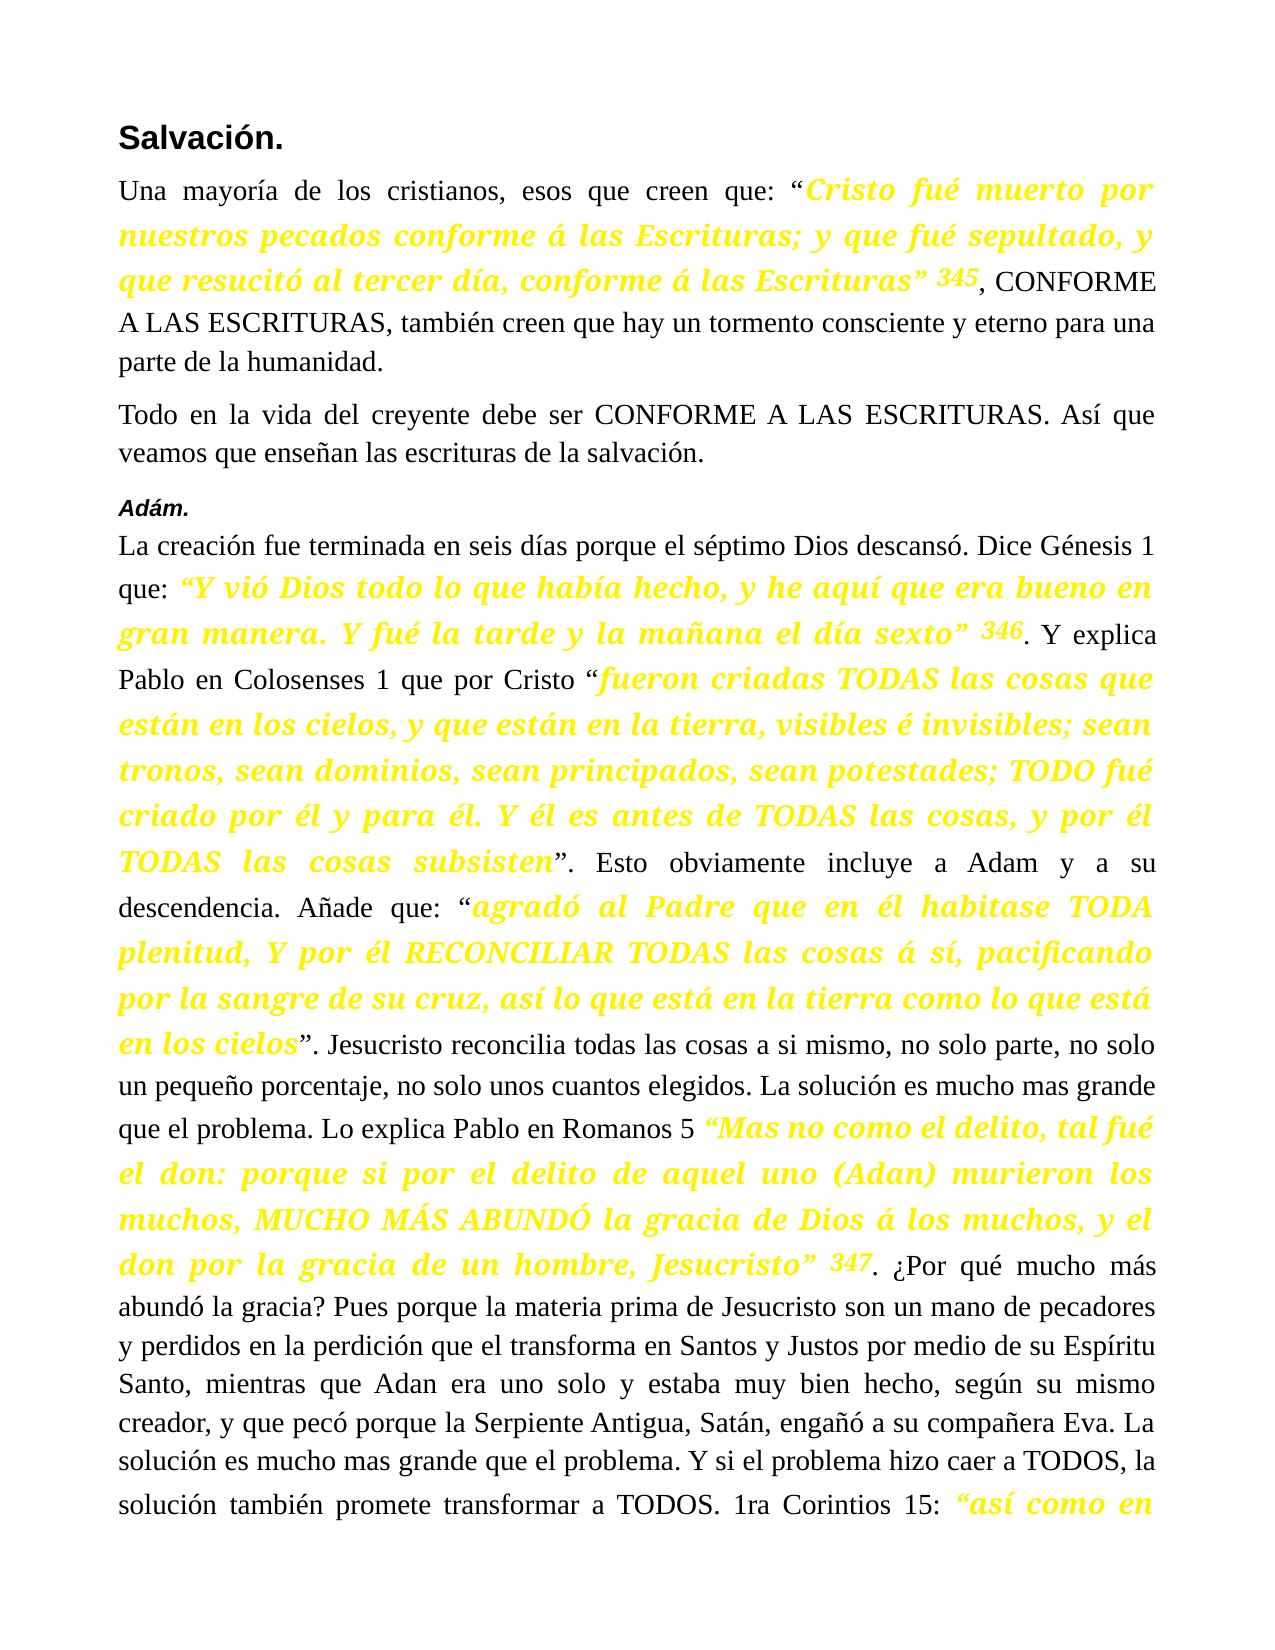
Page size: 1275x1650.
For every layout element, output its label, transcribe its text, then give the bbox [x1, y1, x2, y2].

text Todo en la vida del creyente debe ser CONFORME A LAS ESCRITURAS. Así que veamos que enseñan las escrituras de la salvación. [118, 397, 1157, 469]
subtitle Salvación. [118, 118, 1157, 157]
text La creación fue terminada en seis días porque el séptimo Dios descansó. Dice Génesis 1 que: “Y vió Dios todo lo que había hecho, y he aquí que era bueno en gran manera. Y fué la tarde y la mañana el día sexto” . Y explica Pablo en Colosenses 1 que por Cristo “fueron criadas TODAS las cosas que están en los cielos, y que están en la tierra, visibles é invisibles; sean tronos, sean dominios, sean principados, sean potestades; TODO fué criado por él y para él. Y él es antes de TODAS las cosas, y por él TODAS las cosas subsisten”. Esto obviamente incluye a Adam y a su descendencia. Añade que: “agradó al Padre que en él habitase TODA plenitud, Y por él RECONCILIAR TODAS las cosas á sí, pacificando por la sangre de su cruz, así lo que está en la tierra como lo que está en los cielos”. Jesucristo reconcilia todas las cosas a si mismo, no solo parte, no solo un pequeño porcentaje, no solo unos cuantos elegidos. La solución es mucho mas grande que el problema. Lo explica Pablo en Romanos 5 “Mas no como el delito, tal fué el don: porque si por el delito de aquel uno (Adan) murieron los muchos, MUCHO MÁS ABUNDÓ la gracia de Dios á los muchos, y el don por la gracia de un hombre, Jesucristo” . ¿Por qué mucho más abundó la gracia? Pues porque la materia prima de Jesucristo son un mano de pecadores y perdidos en la perdición que el transforma en Santos y Justos por medio de su Espíritu Santo, mientras que Adan era uno solo y estaba muy bien hecho, según su mismo creador, y que pecó porque la Serpiente Antigua, Satán, engañó a su compañera Eva. La solución es mucho mas grande que el problema. Y si el problema hizo caer a TODOS, la solución también promete transformar a TODOS. 1ra Corintios 15: “así como en [118, 528, 1157, 1523]
subtitle Adám. [118, 495, 1157, 522]
text Una mayoría de los cristianos, esos que creen que: “Cristo fué muerto por nuestros pecados conforme á las Escrituras; y que fué sepultado, y que resucitó al tercer día, conforme á las Escrituras” , CONFORME A LAS ESCRITURAS, también creen que hay un tormento consciente y eterno para una parte de la humanidad. [118, 169, 1157, 377]
